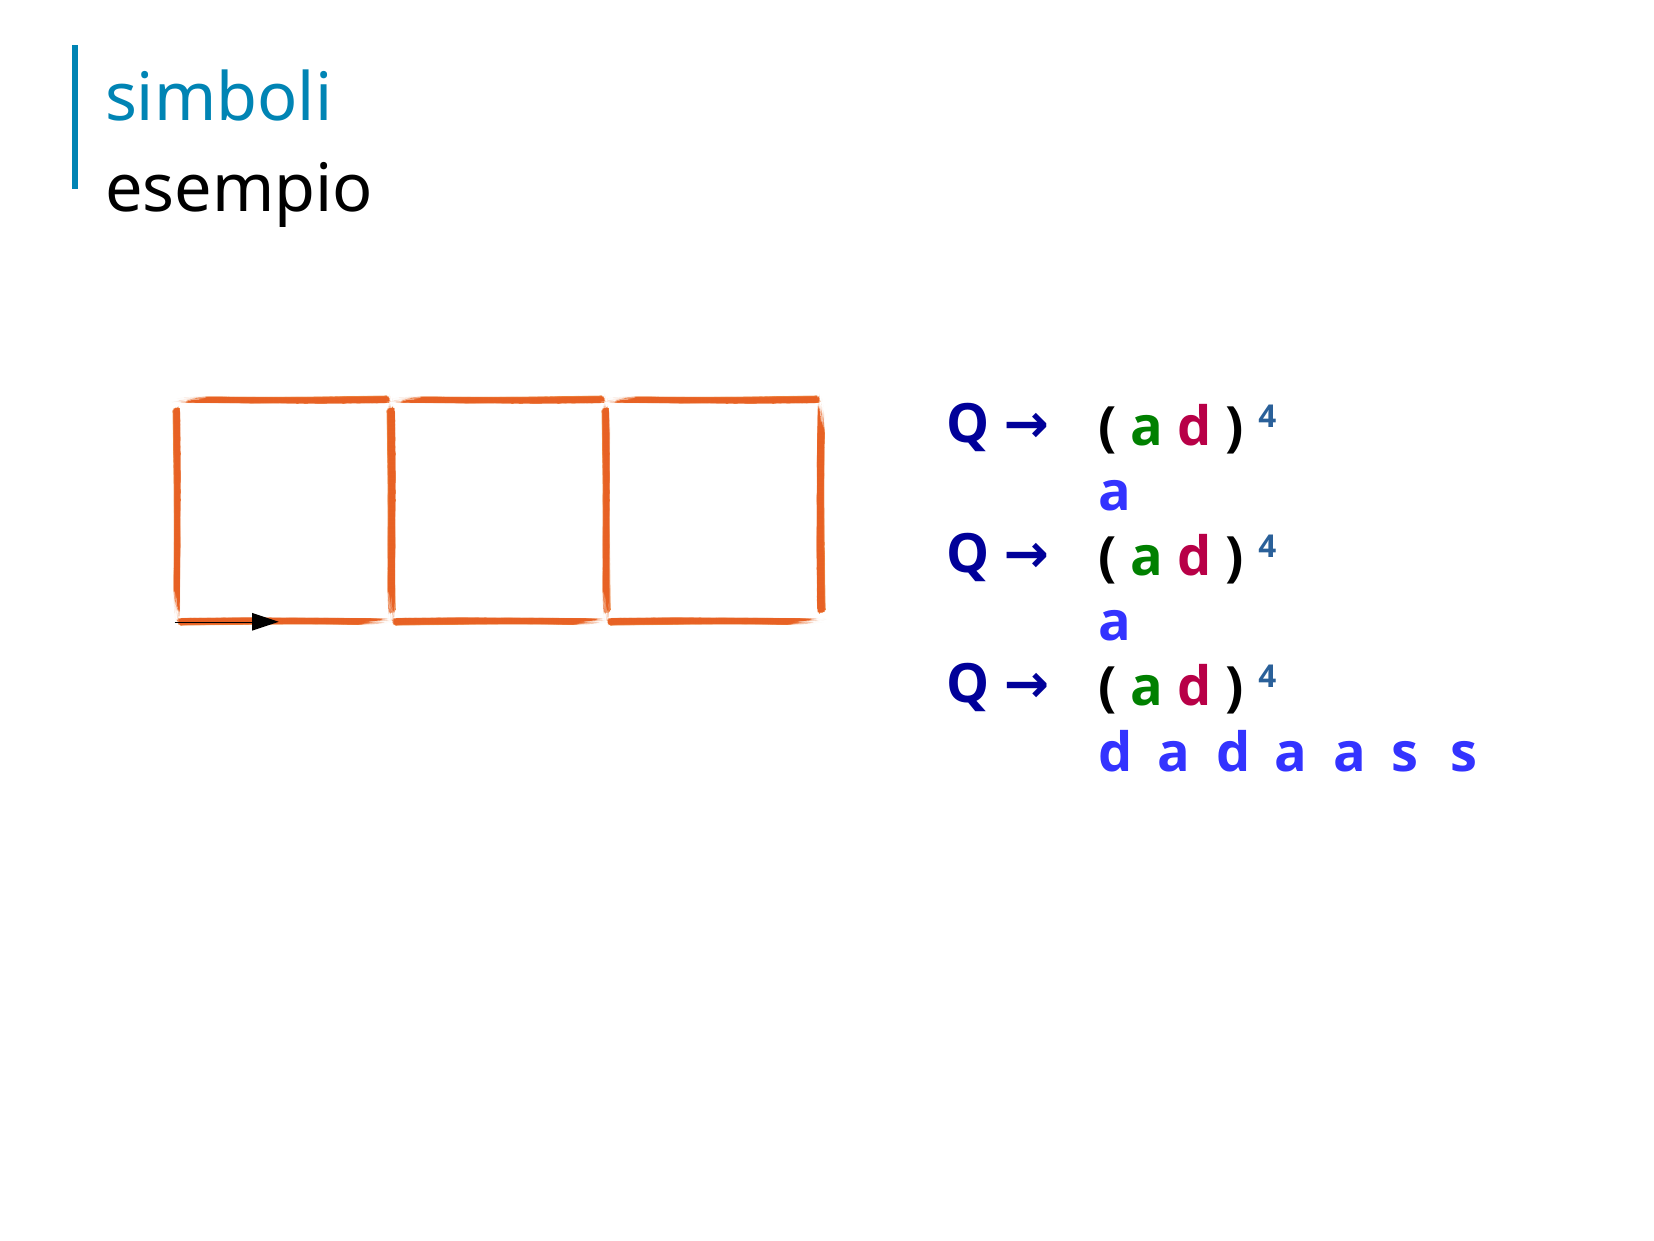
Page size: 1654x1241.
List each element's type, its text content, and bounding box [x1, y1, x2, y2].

text_box a [1084, 602, 1151, 643]
text_box Q → [931, 380, 1104, 469]
picture [172, 406, 252, 628]
text_box d [1084, 732, 1142, 798]
text_box d [1201, 732, 1259, 798]
text_box Q → [931, 510, 1104, 599]
text_box ( a d ) 4 [1083, 384, 1285, 472]
text_box ( a d ) 4 [1083, 643, 1285, 732]
text_box a [1259, 709, 1318, 798]
text_box ( a d ) 4 [1083, 514, 1285, 602]
title simboli esempio [105, 49, 1571, 200]
text_box s [1435, 709, 1506, 798]
text_box Q → [931, 640, 1104, 729]
text_box a [1142, 732, 1201, 798]
picture [170, 393, 827, 628]
text_box a [1318, 709, 1377, 798]
text_box s [1377, 709, 1435, 798]
text_box a [1084, 472, 1151, 514]
